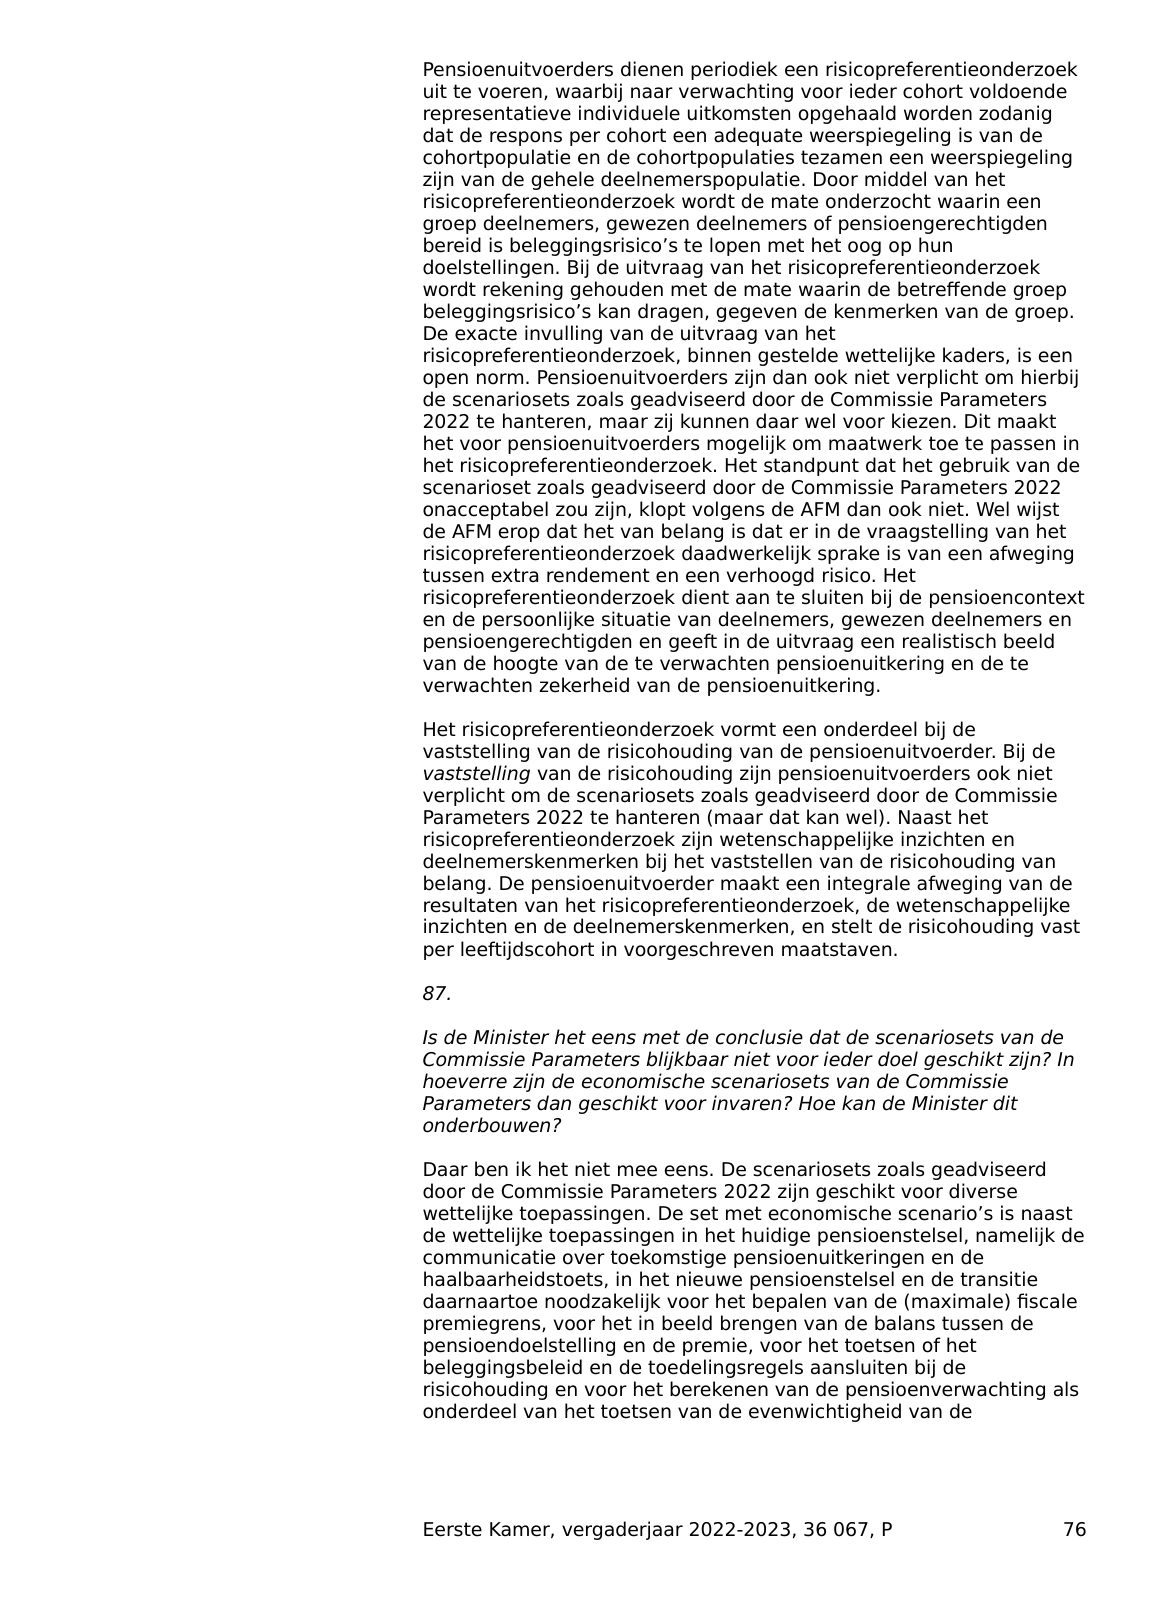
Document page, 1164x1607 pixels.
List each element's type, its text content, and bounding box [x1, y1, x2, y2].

text Is de Minister het eens met de conclusie dat de scenariosets van de Commissie Parameters blijkbaar niet voor ieder doel geschikt zijn? In hoeverre zijn de economische scenariosets van de Commissie Parameters dan geschikt voor invaren? Hoe kan de Minister dit onderbouwen? [422, 1027, 1087, 1137]
text Pensioenuitvoerders dienen periodiek een risicopreferentieonderzoek uit te voeren, waarbij naar verwachting voor ieder cohort voldoende representatieve individuele uitkomsten opgehaald worden zodanig dat de respons per cohort een adequate weerspiegeling is van de cohortpopulatie en de cohortpopulaties tezamen een weerspiegeling zijn van de gehele deelnemerspopulatie. Door middel van het risicopreferentieonderzoek wordt de mate onderzocht waarin een groep deelnemers, gewezen deelnemers of pensioengerechtigden bereid is beleggingsrisico’s te lopen met het oog op hun doelstellingen. Bij de uitvraag van het risicopreferentieonderzoek wordt rekening gehouden met de mate waarin de betreffende groep beleggingsrisico’s kan dragen, gegeven de kenmerken van de groep. De exacte invulling van de uitvraag van het risicopreferentieonderzoek, binnen gestelde wettelijke kaders, is een open norm. Pensioenuitvoerders zijn dan ook niet verplicht om hierbij de scenariosets zoals geadviseerd door de Commissie Parameters 2022 te hanteren, maar zij kunnen daar wel voor kiezen. Dit maakt het voor pensioenuitvoerders mogelijk om maatwerk toe te passen in het risicopreferentieonderzoek. Het standpunt dat het gebruik van de scenarioset zoals geadviseerd door de Commissie Parameters 2022 onacceptabel zou zijn, klopt volgens de AFM dan ook niet. Wel wijst de AFM erop dat het van belang is dat er in de vraagstelling van het risicopreferentieonderzoek daadwerkelijk sprake is van een afweging tussen extra rendement en een verhoogd risico. Het risicopreferentieonderzoek dient aan te sluiten bij de pensioencontext en de persoonlijke situatie van deelnemers, gewezen deelnemers en pensioengerechtigden en geeft in de uitvraag een realistisch beeld van de hoogte van de te verwachten pensioenuitkering en de te verwachten zekerheid van de pensioenuitkering. [422, 59, 1087, 696]
text Het risicopreferentieonderzoek vormt een onderdeel bij de vaststelling van de risicohouding van de pensioenuitvoerder. Bij de vaststelling van de risicohouding zijn pensioenuitvoerders ook niet verplicht om de scenariosets zoals geadviseerd door de Commissie Parameters 2022 te hanteren (maar dat kan wel). Naast het risicopreferentieonderzoek zijn wetenschappelijke inzichten en deelnemerskenmerken bij het vaststellen van de risicohouding van belang. De pensioenuitvoerder maakt een integrale afweging van de resultaten van het risicopreferentieonderzoek, de wetenschappelijke inzichten en de deelnemerskenmerken, en stelt de risicohouding vast per leeftijdscohort in voorgeschreven maatstaven. [422, 719, 1087, 960]
subtitle 87. [422, 983, 1087, 1004]
text Daar ben ik het niet mee eens. De scenariosets zoals geadviseerd door de Commissie Parameters 2022 zijn geschikt voor diverse wettelijke toepassingen. De set met economische scenario’s is naast de wettelijke toepassingen in het huidige pensioenstelsel, namelijk de communicatie over toekomstige pensioenuitkeringen en de haalbaarheidstoets, in het nieuwe pensioenstelsel en de transitie daarnaartoe noodzakelijk voor het bepalen van de (maximale) fiscale premiegrens, voor het in beeld brengen van de balans tussen de pensioendoelstelling en de premie, voor het toetsen of het beleggingsbeleid en de toedelingsregels aansluiten bij de risicohouding en voor het berekenen van de pensioenverwachting als onderdeel van het toetsen van de evenwichtigheid van de [422, 1159, 1087, 1423]
